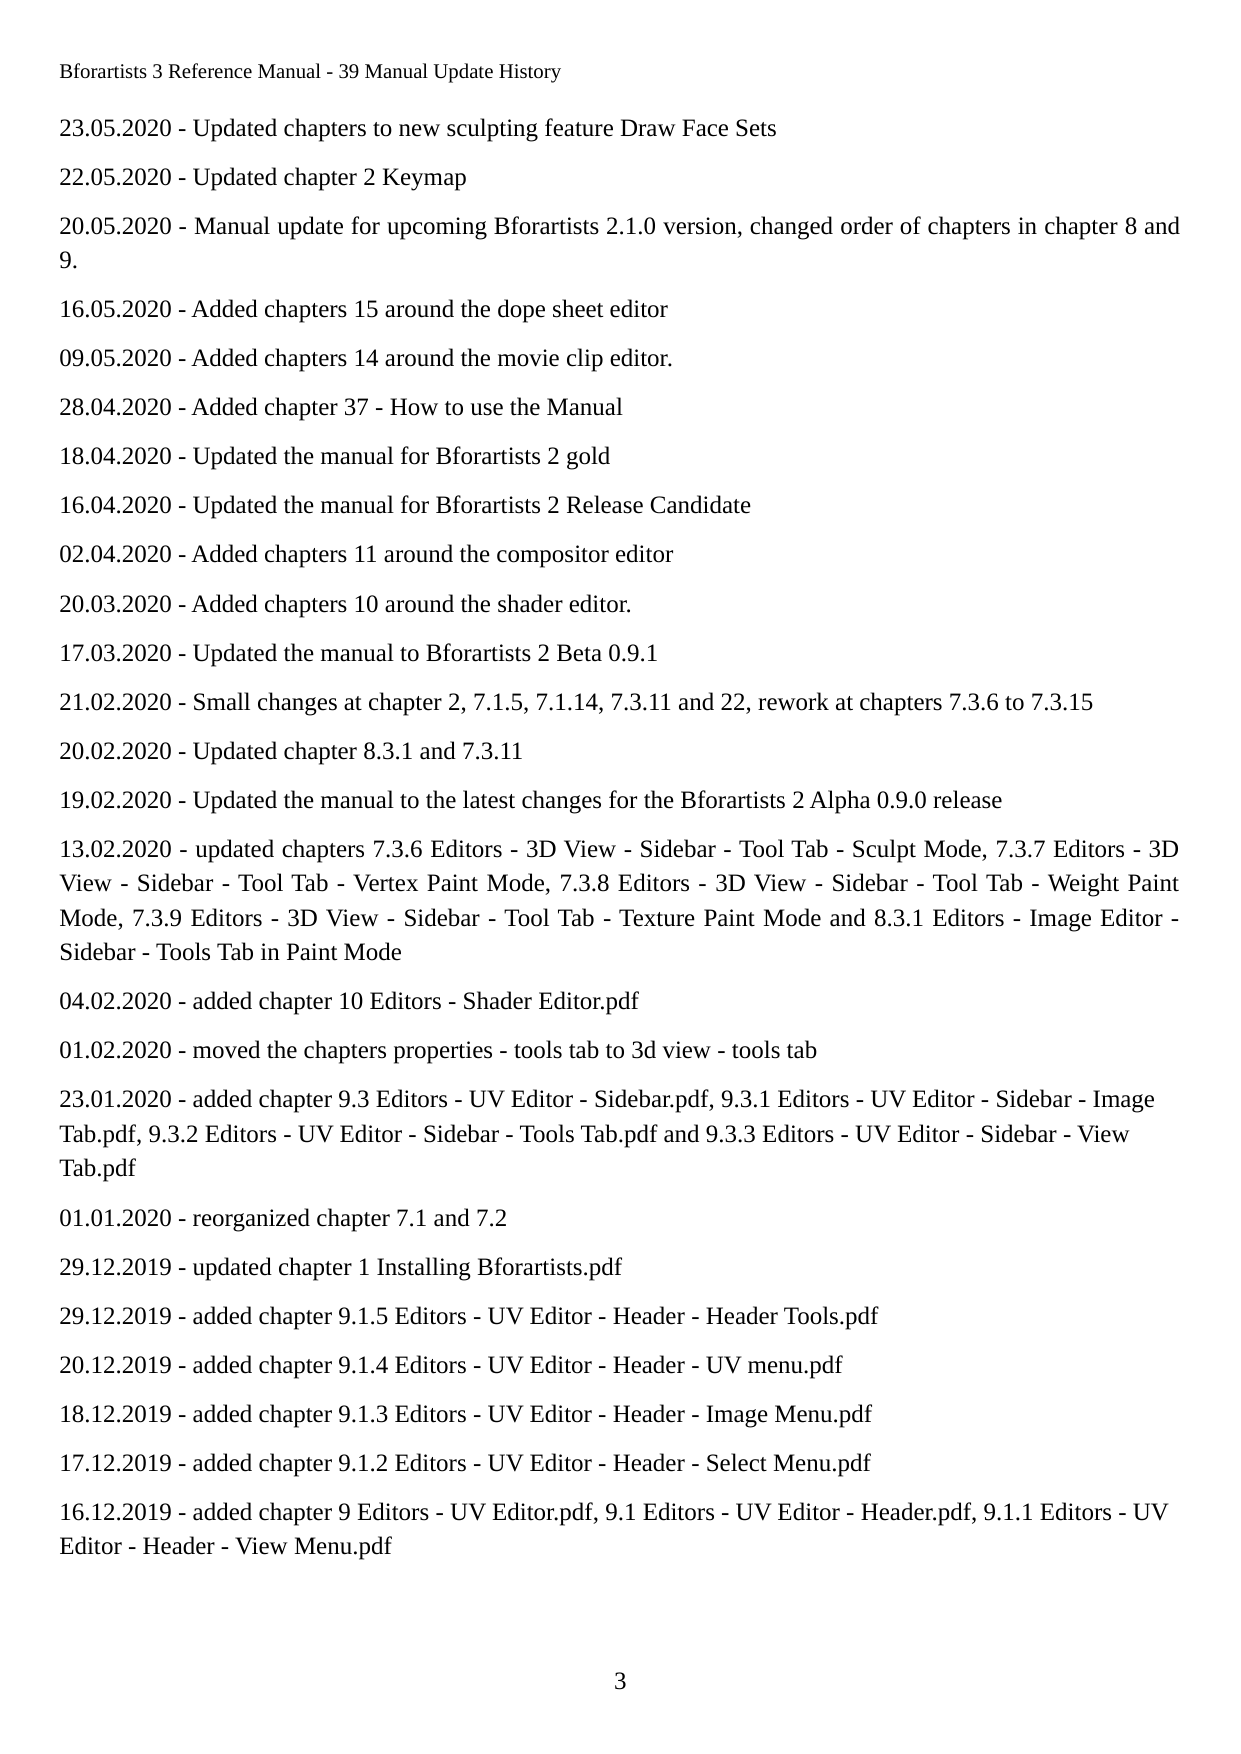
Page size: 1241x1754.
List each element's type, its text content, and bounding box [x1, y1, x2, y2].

text 16.04.2020 - Updated the manual for Bforartists 2 Release Candidate [59, 491, 1181, 519]
text 01.01.2020 - reorganized chapter 7.1 and 7.2 [59, 1203, 1181, 1231]
text 13.02.2020 - updated chapters 7.3.6 Editors - 3D View - Sidebar - Tool Tab - Sculpt Mode, 7.3.7 Editors - 3D View - Sidebar - Tool Tab - Vertex Paint Mode, 7.3.8 Editors - 3D View - Sidebar - Tool Tab - Weight Paint Mode, 7.3.9 Editors - 3D View - Sidebar - Tool Tab - Texture Paint Mode and 8.3.1 Editors - Image Editor - Sidebar - Tools Tab in Paint Mode [59, 834, 1181, 966]
text 29.12.2019 - added chapter 9.1.5 Editors - UV Editor - Header - Header Tools.pdf [59, 1301, 1181, 1329]
text 28.04.2020 - Added chapter 37 - How to use the Manual [59, 392, 1181, 421]
text 17.03.2020 - Updated the manual to Bforartists 2 Beta 0.9.1 [59, 638, 1181, 666]
text 01.02.2020 - moved the chapters properties - tools tab to 3d view - tools tab [59, 1036, 1181, 1064]
text 16.12.2019 - added chapter 9 Editors - UV Editor.pdf, 9.1 Editors - UV Editor - Header.pdf, 9.1.1 Editors - UV Editor - Header - View Menu.pdf [59, 1497, 1181, 1560]
text 23.05.2020 - Updated chapters to new sculpting feature Draw Face Sets [59, 113, 1181, 141]
text 16.05.2020 - Added chapters 15 around the dope sheet editor [59, 294, 1181, 323]
text 02.04.2020 - Added chapters 11 around the compositor editor [59, 539, 1181, 568]
text 23.01.2020 - added chapter 9.3 Editors - UV Editor - Sidebar.pdf, 9.3.1 Editors - UV Editor - Sidebar - Image Tab.pdf, 9.3.2 Editors - UV Editor - Sidebar - Tools Tab.pdf and 9.3.3 Editors - UV Editor - Sidebar - View Tab.pdf [59, 1084, 1181, 1182]
text 18.12.2019 - added chapter 9.1.3 Editors - UV Editor - Header - Image Menu.pdf [59, 1399, 1181, 1428]
text 09.05.2020 - Added chapters 14 around the movie clip editor. [59, 343, 1181, 372]
text 20.02.2020 - Updated chapter 8.3.1 and 7.3.11 [59, 736, 1181, 764]
text 29.12.2019 - updated chapter 1 Installing Bforartists.pdf [59, 1252, 1181, 1280]
text 21.02.2020 - Small changes at chapter 2, 7.1.5, 7.1.14, 7.3.11 and 22, rework at chapters 7.3.6 to 7.3.15 [59, 687, 1181, 716]
text 18.04.2020 - Updated the manual for Bforartists 2 gold [59, 441, 1181, 470]
text 19.02.2020 - Updated the manual to the latest changes for the Bforartists 2 Alpha 0.9.0 release [59, 785, 1181, 814]
text 22.05.2020 - Updated chapter 2 Keymap [59, 162, 1181, 190]
text 04.02.2020 - added chapter 10 Editors - Shader Editor.pdf [59, 986, 1181, 1015]
text 20.05.2020 - Manual update for upcoming Bforartists 2.1.0 version, changed order of chapters in chapter 8 and 9. [59, 211, 1181, 274]
text 20.12.2019 - added chapter 9.1.4 Editors - UV Editor - Header - UV menu.pdf [59, 1350, 1181, 1378]
text 17.12.2019 - added chapter 9.1.2 Editors - UV Editor - Header - Select Menu.pdf [59, 1448, 1181, 1477]
text 20.03.2020 - Added chapters 10 around the shader editor. [59, 589, 1181, 617]
